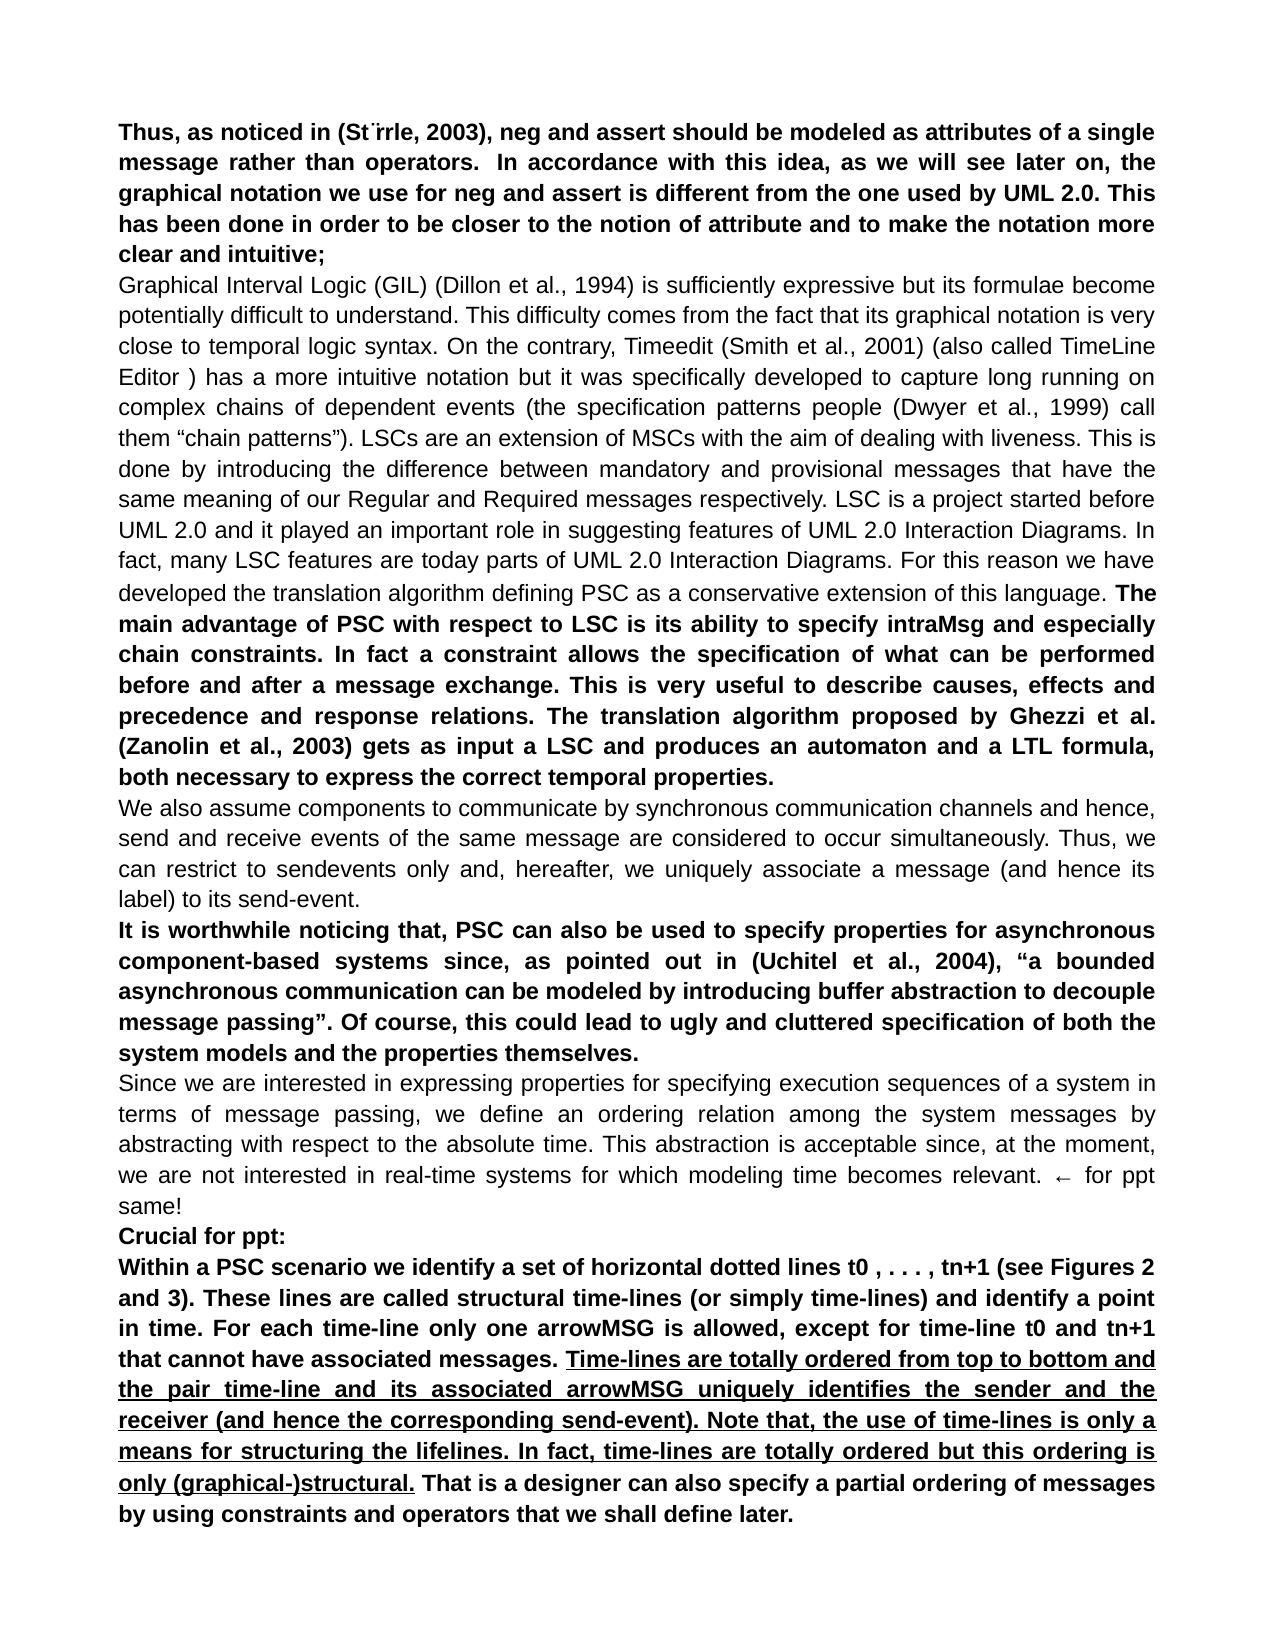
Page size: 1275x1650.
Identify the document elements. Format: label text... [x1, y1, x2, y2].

text Graphical Interval Logic (GIL) (Dillon et al., 1994) is sufficiently expressive but its formulae become potentially difficult to understand. This difficulty comes from the fact that its graphical notation is very close to temporal logic syntax. On the contrary, Timeedit (Smith et al., 2001) (also called TimeLine Editor ) has a more intuitive notation but it was specifically developed to capture long running on complex chains of dependent events (the specification patterns people (Dwyer et al., 1999) call them “chain patterns”). LSCs are an extension of MSCs with the aim of dealing with liveness. This is done by introducing the difference between mandatory and provisional messages that have the same meaning of our Regular and Required messages respectively. LSC is a project started before UML 2.0 and it played an important role in suggesting features of UML 2.0 Interaction Diagrams. In fact, many LSC features are today parts of UML 2.0 Interaction Diagrams. For this reason we have developed the translation algorithm defining PSC as a conservative extension of this language. The main advantage of PSC with respect to LSC is its ability to specify intraMsg and especially chain constraints. In fact a constraint allows the specification of what can be performed before and after a message exchange. This is very useful to describe causes, effects and precedence and response relations. The translation algorithm proposed by Ghezzi et al. (Zanolin et al., 2003) gets as input a LSC and produces an automaton and a LTL formula, both necessary to express the correct temporal properties. [118, 271, 1157, 790]
text receiver (and hence the corresponding send-event). Note that, the use of time-lines is only a [118, 1401, 1157, 1430]
text We also assume components to communicate by synchronous communication channels and hence, send and receive events of the same message are considered to occur simultaneously. Thus, we can restrict to sendevents only and, hereafter, we uniquely associate a message (and hence its label) to its send-event. [118, 794, 1157, 913]
text Thus, as noticed in (St ̈rrle, 2003), neg and assert should be modeled as attributes of a single message rather than operators. In accordance with this idea, as we will see later on, the graphical notation we use for neg and assert is different from the one used by UML 2.0. This has been done in order to be closer to the notion of attribute and to make the notation more clear and intuitive; [118, 118, 1157, 267]
text Crucial for ppt: [118, 1223, 1157, 1249]
text only (graphical-)structural. That is a designer can also specify a partial ordering of messages by using constraints and operators that we shall define later. [118, 1462, 1157, 1527]
text means for structuring the lifelines. In fact, time-lines are totally ordered but this ordering is [118, 1431, 1157, 1461]
text It is worthwhile noticing that, PSC can also be used to specify properties for asynchronous component-based systems since, as pointed out in (Uchitel et al., 2004), “a bounded asynchronous communication can be modeled by introducing buffer abstraction to decouple message passing”. Of course, this could lead to ugly and cluttered specification of both the system models and the properties themselves. [118, 916, 1157, 1066]
text Since we are interested in expressing properties for specifying execution sequences of a system in terms of message passing, we define an ordering relation among the system messages by abstracting with respect to the absolute time. This abstraction is acceptable since, at the moment, we are not interested in real-time systems for which modeling time becomes relevant. ← for ppt same! [118, 1069, 1157, 1219]
text Within a PSC scenario we identify a set of horizontal dotted lines t0 , . . . , tn+1 (see Figures 2 and 3). These lines are called structural time-lines (or simply time-lines) and identify a point in time. For each time-line only one arrowMSG is allowed, except for time-line t0 and tn+1 that cannot have associated messages. Time-lines are totally ordered from top to bottom and the pair time-line and its associated arrowMSG uniquely identifies the sender and the [118, 1253, 1157, 1399]
